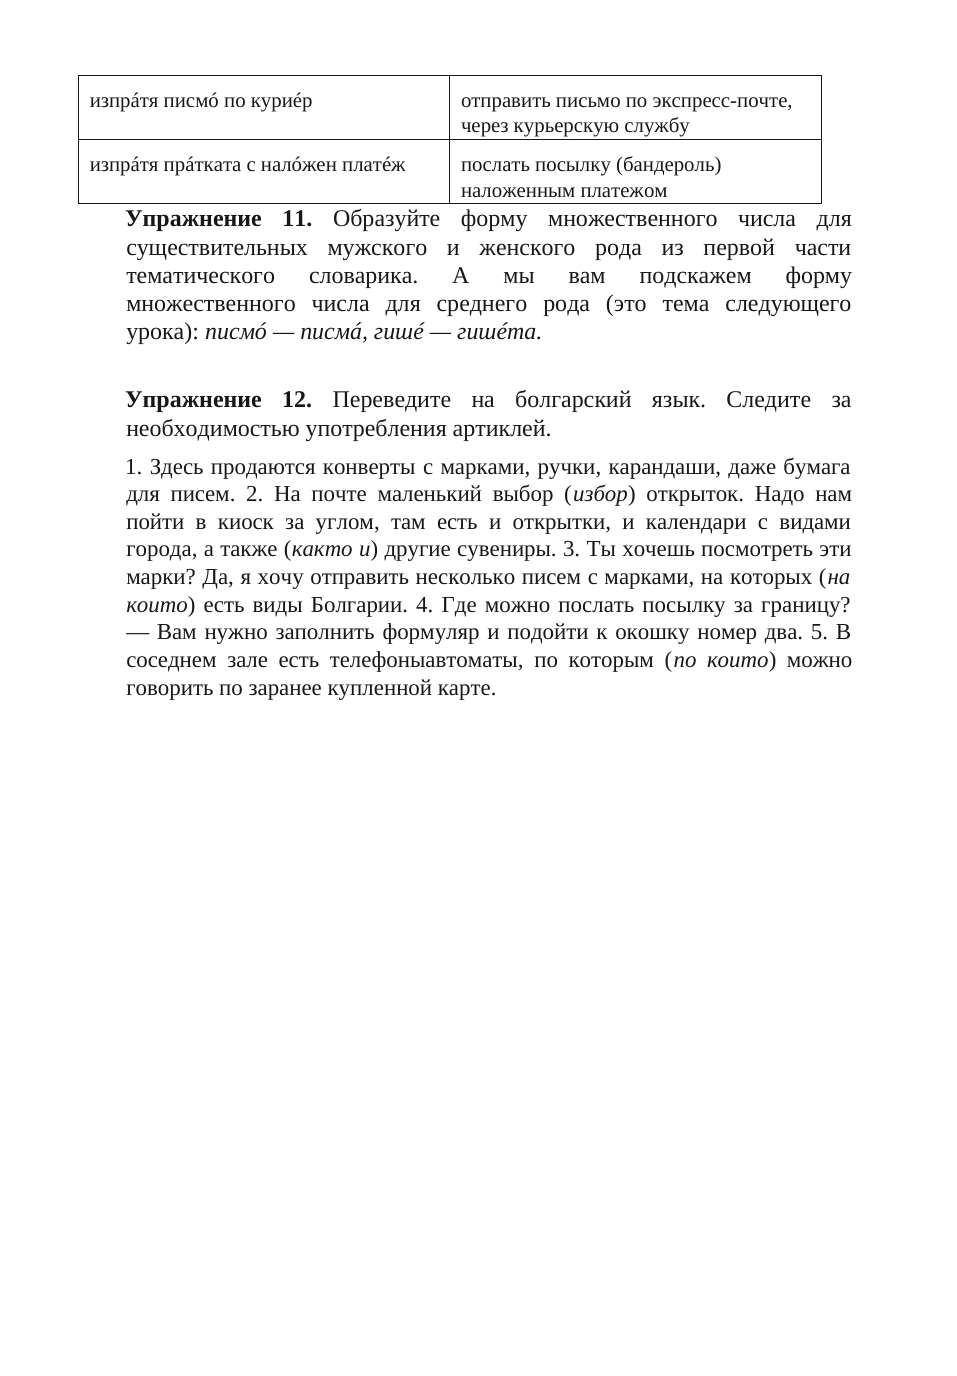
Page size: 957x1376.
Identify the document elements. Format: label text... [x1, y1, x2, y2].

text Упражнение 12. Переведите на болгарский язык. Следите за необходимостью употребления артиклей. [125, 386, 852, 441]
table_cell изпрáтя прáтката с налóжен платéж [79, 140, 449, 203]
table_cell изпрáтя писмó по куриéр [79, 76, 449, 139]
text 1. Здесь продаются конверты с марками, ручки, карандаши, даже бумага для писем. 2. На почте маленький выбор (избор) открыток. Надо нам пойти в киоск за углом, там есть и открытки, и календари с видами города, а также (както и) другие сувениры. 3. Ты хочешь посмотреть эти марки? Да, я хочу отправить несколько писем с марками, на которых (на които) есть виды Болгарии. 4. Где можно послать посылку за границу? — Вам нужно заполнить формуляр и подойти к окошку номер два. 5. В соседнем зале есть телефоныавтоматы, по которым (по които) можно говорить по заранее купленной карте. [125, 453, 852, 700]
table_cell послать посылку (бандероль) наложенным платежом [450, 140, 821, 203]
table_cell отправить письмо по экспресс-почте, через курьерскую службу [450, 76, 821, 139]
text Упражнение 11. Образуйте форму множественного числа для существительных мужского и женского рода из первой части тематического словарика. А мы вам подскажем форму множественного числа для среднего рода (это тема следующего урока): писмó — писмá, гишé — гишéта. [125, 204, 852, 344]
